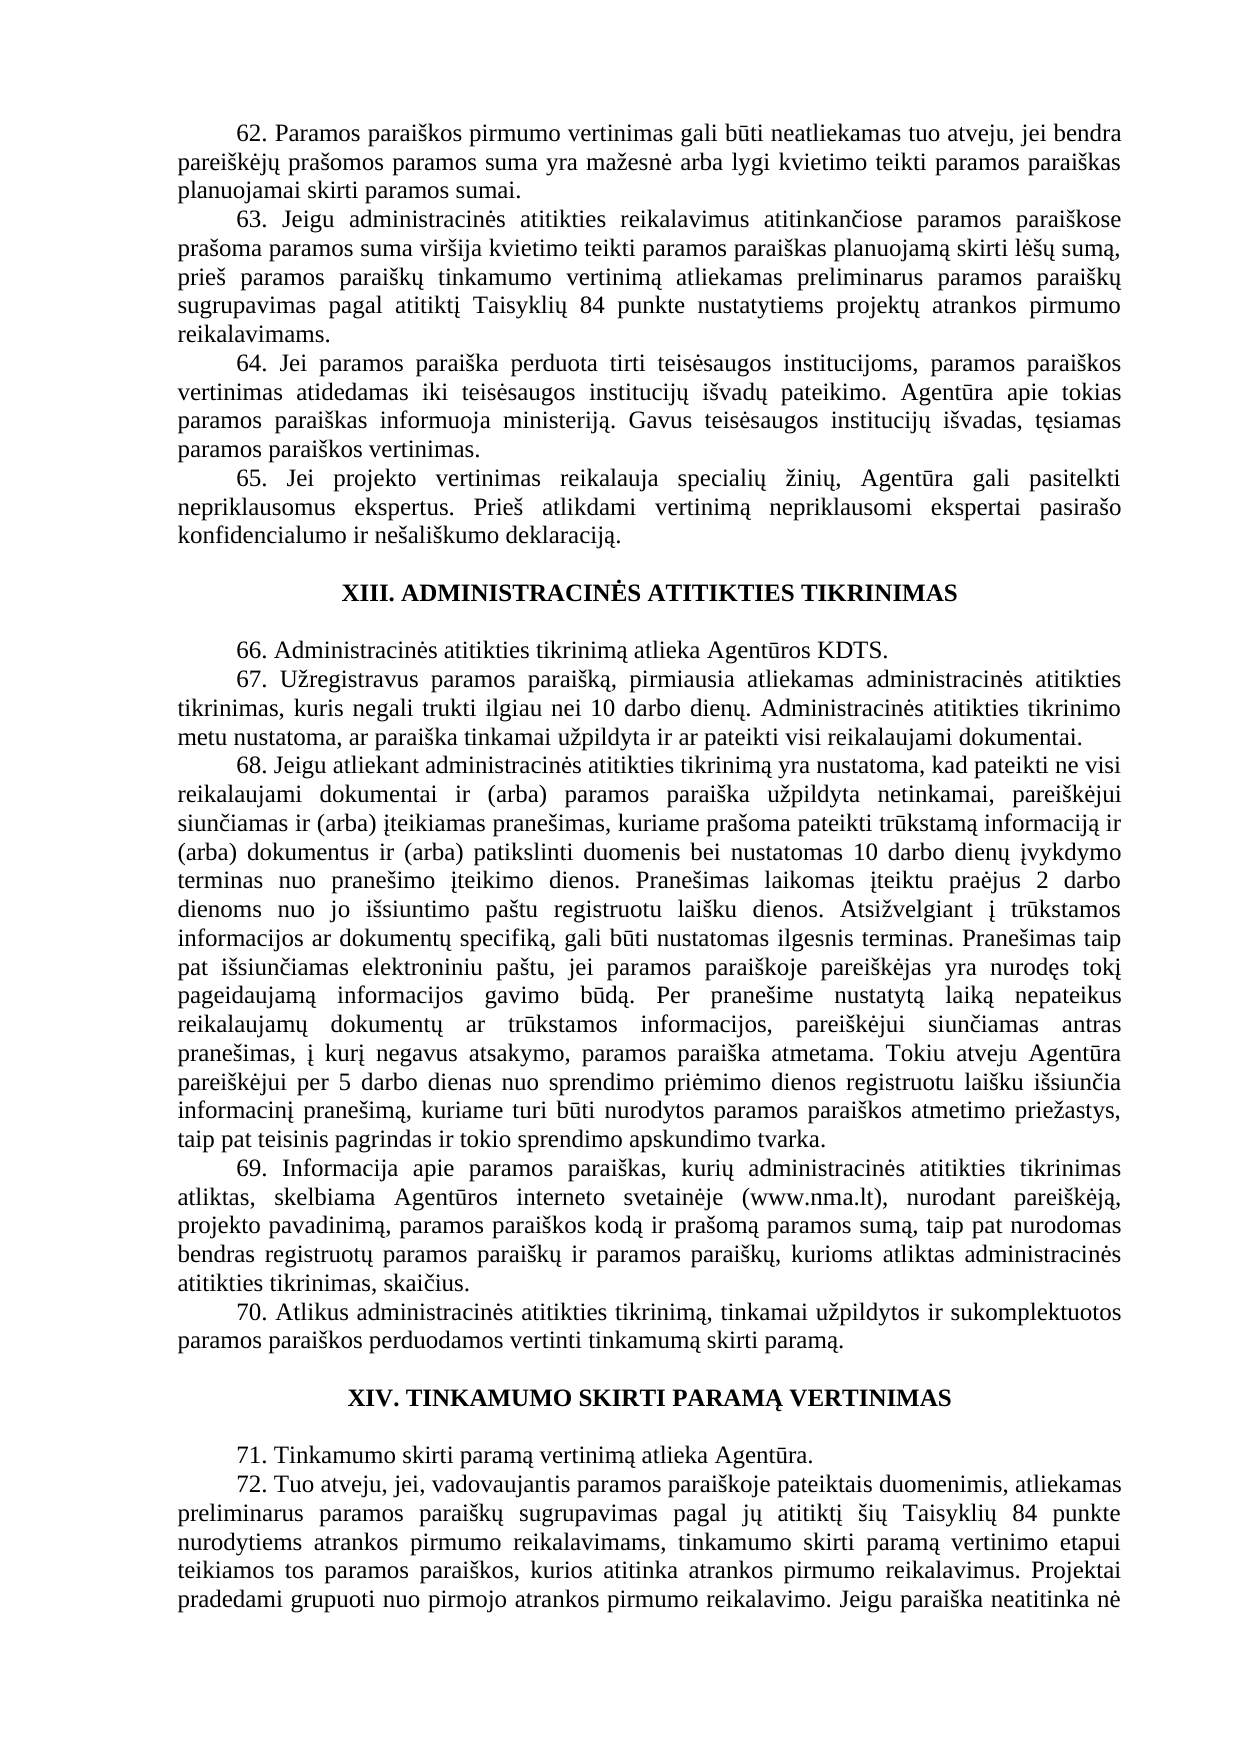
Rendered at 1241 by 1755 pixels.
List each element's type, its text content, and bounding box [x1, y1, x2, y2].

text XIII. ADMINISTRACINĖS ATITIKTIES TIKRINIMAS [177, 578, 1122, 607]
text 69. Informacija apie paramos paraiškas, kurių administracinės atitikties tikrinimas atliktas, skelbiama Agentūros interneto svetainėje (www.nma.lt), nurodant pareiškėją, projekto pavadinimą, paramos paraiškos kodą ir prašomą paramos sumą, taip pat nurodomas bendras registruotų paramos paraiškų ir paramos paraiškų, kurioms atliktas administracinės atitikties tikrinimas, skaičius. [177, 1153, 1122, 1297]
text 65. Jei projekto vertinimas reikalauja specialių žinių, Agentūra gali pasitelkti nepriklausomus ekspertus. Prieš atlikdami vertinimą nepriklausomi ekspertai pasirašo konfidencialumo ir nešališkumo deklaraciją. [177, 463, 1122, 549]
text 70. Atlikus administracinės atitikties tikrinimą, tinkamai užpildytos ir sukomplektuotos paramos paraiškos perduodamos vertinti tinkamumą skirti paramą. [177, 1297, 1122, 1354]
text 67. Užregistravus paramos paraišką, pirmiausia atliekamas administracinės atitikties tikrinimas, kuris negali trukti ilgiau nei 10 darbo dienų. Administracinės atitikties tikrinimo metu nustatoma, ar paraiška tinkamai užpildyta ir ar pateikti visi reikalaujami dokumentai. [177, 664, 1122, 751]
text 66. Administracinės atitikties tikrinimą atlieka Agentūros KDTS. [177, 636, 1122, 664]
text 64. Jei paramos paraiška perduota tirti teisėsaugos institucijoms, paramos paraiškos vertinimas atidedamas iki teisėsaugos institucijų išvadų pateikimo. Agentūra apie tokias paramos paraiškas informuoja ministeriją. Gavus teisėsaugos institucijų išvadas, tęsiamas paramos paraiškos vertinimas. [177, 348, 1122, 463]
text XIV. TINKAMUMO SKIRTI PARAMĄ VERTINIMAS [177, 1383, 1122, 1412]
text 68. Jeigu atliekant administracinės atitikties tikrinimą yra nustatoma, kad pateikti ne visi reikalaujami dokumentai ir (arba) paramos paraiška užpildyta netinkamai, pareiškėjui siunčiamas ir (arba) įteikiamas pranešimas, kuriame prašoma pateikti trūkstamą informaciją ir (arba) dokumentus ir (arba) patikslinti duomenis bei nustatomas 10 darbo dienų įvykdymo terminas nuo pranešimo įteikimo dienos. Pranešimas laikomas įteiktu praėjus 2 darbo dienoms nuo jo išsiuntimo paštu registruotu laišku dienos. Atsižvelgiant į trūkstamos informacijos ar dokumentų specifiką, gali būti nustatomas ilgesnis terminas. Pranešimas taip pat išsiunčiamas elektroniniu paštu, jei paramos paraiškoje pareiškėjas yra nurodęs tokį pageidaujamą informacijos gavimo būdą. Per pranešime nustatytą laiką nepateikus reikalaujamų dokumentų ar trūkstamos informacijos, pareiškėjui siunčiamas antras pranešimas, į kurį negavus atsakymo, paramos paraiška atmetama. Tokiu atveju Agentūra pareiškėjui per 5 darbo dienas nuo sprendimo priėmimo dienos registruotu laišku išsiunčia informacinį pranešimą, kuriame turi būti nurodytos paramos paraiškos atmetimo priežastys, taip pat teisinis pagrindas ir tokio sprendimo apskundimo tvarka. [177, 751, 1122, 1153]
text 62. Paramos paraiškos pirmumo vertinimas gali būti neatliekamas tuo atveju, jei bendra pareiškėjų prašomos paramos suma yra mažesnė arba lygi kvietimo teikti paramos paraiškas planuojamai skirti paramos sumai. [177, 118, 1122, 204]
text 72. Tuo atveju, jei, vadovaujantis paramos paraiškoje pateiktais duomenimis, atliekamas preliminarus paramos paraiškų sugrupavimas pagal jų atitiktį šių Taisyklių 84 punkte nurodytiems atrankos pirmumo reikalavimams, tinkamumo skirti paramą vertinimo etapui teikiamos tos paramos paraiškos, kurios atitinka atrankos pirmumo reikalavimus. Projektai pradedami grupuoti nuo pirmojo atrankos pirmumo reikalavimo. Jeigu paraiška neatitinka nė [177, 1469, 1122, 1613]
text 63. Jeigu administracinės atitikties reikalavimus atitinkančiose paramos paraiškose prašoma paramos suma viršija kvietimo teikti paramos paraiškas planuojamą skirti lėšų sumą, prieš paramos paraiškų tinkamumo vertinimą atliekamas preliminarus paramos paraiškų sugrupavimas pagal atitiktį Taisyklių 84 punkte nustatytiems projektų atrankos pirmumo reikalavimams. [177, 204, 1122, 348]
text 71. Tinkamumo skirti paramą vertinimą atlieka Agentūra. [177, 1441, 1122, 1469]
